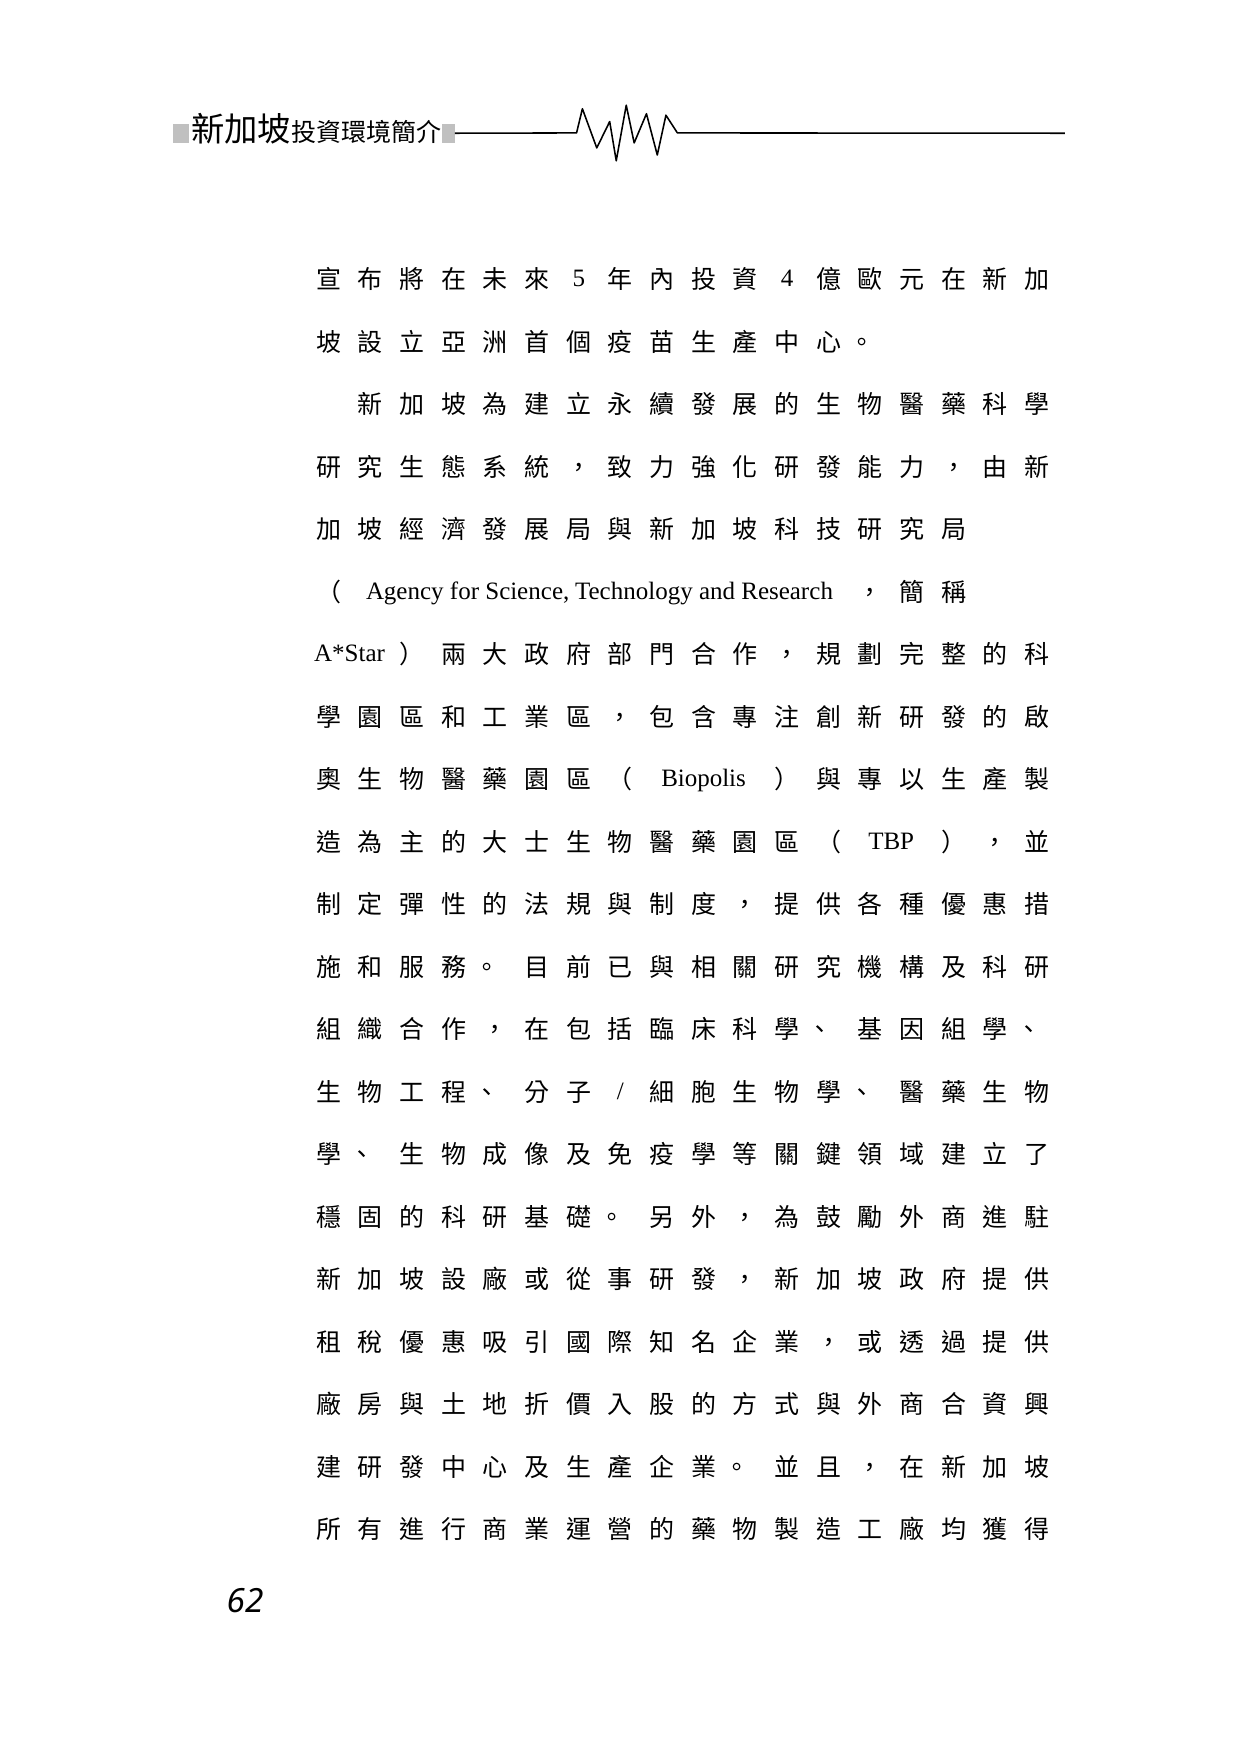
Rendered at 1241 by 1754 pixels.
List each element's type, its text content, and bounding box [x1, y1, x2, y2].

text 新加坡為建立永續發展的生物醫藥科學研究生態系統，致力強化研發能力，由新加坡經濟發展局與新加坡科技研究局（Agency for Science, Technology and Research，簡稱A*Star）兩大政府部門合作，規劃完整的科學園區和工業區，包含專注創新研發的啟奧生物醫藥園區（Biopolis）與專以生產製造為主的大士生物醫藥園區（TBP），並制定彈性的法規與制度，提供各種優惠措施和服務。目前已與相關研究機構及科研組織合作，在包括臨床科學、基因組學、生物工程、分子/細胞生物學、醫藥生物學、生物成像及免疫學等關鍵領域建立了穩固的科研基礎。另外，為鼓勵外商進駐新加坡設廠或從事研發，新加坡政府提供租稅優惠吸引國際知名企業，或透過提供廠房與土地折價入股的方式與外商合資興建研發中心及生產企業。並且，在新加坡所有進行商業運營的藥物製造工廠均獲得 [281, 361, 1058, 1549]
text 宣布將在未來5年內投資4億歐元在新加坡設立亞洲首個疫苗生產中心。 [281, 236, 1058, 361]
